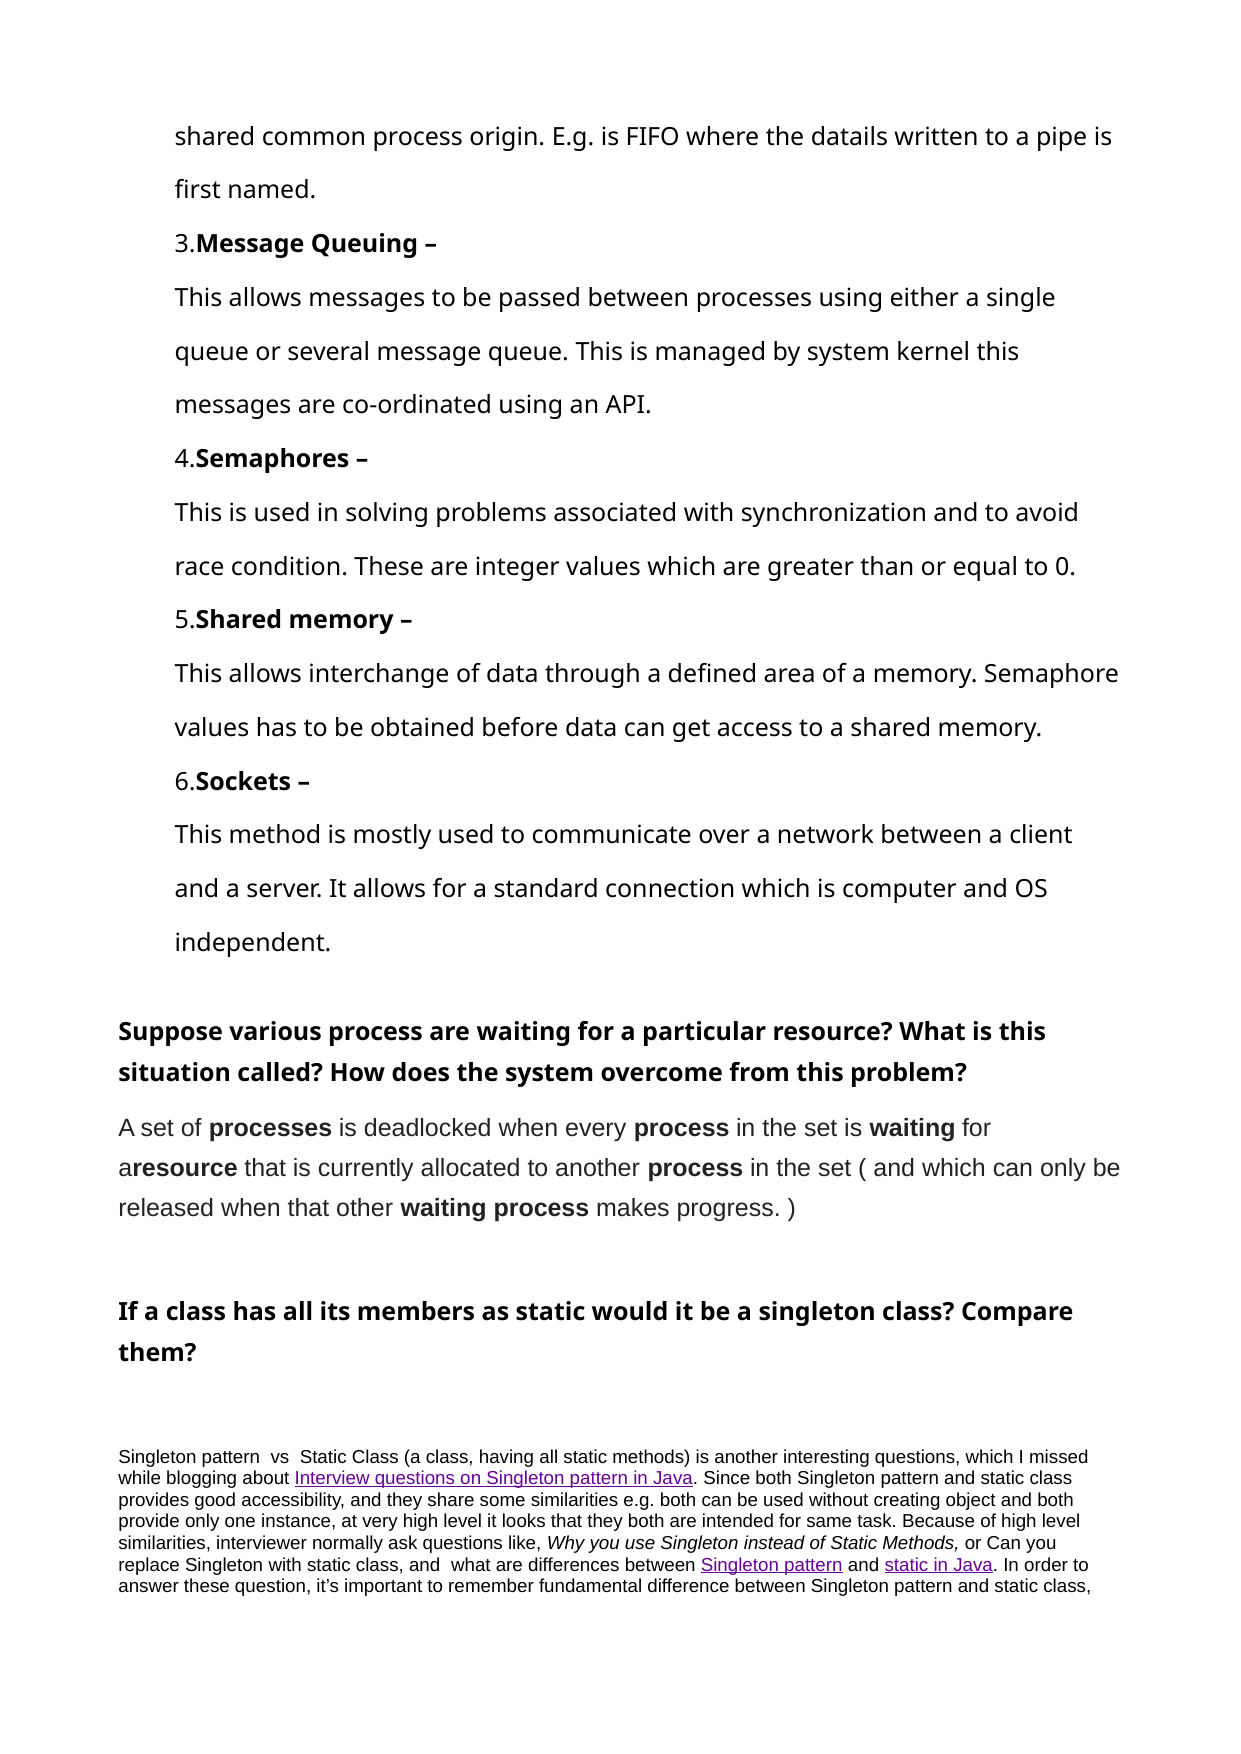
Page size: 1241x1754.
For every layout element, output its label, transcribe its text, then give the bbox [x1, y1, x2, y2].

list Sockets – This method is mostly used to communicate over a network between a client and a server. It allows for a standard connection which is computer and OS independent. [174, 763, 1122, 958]
text Singleton pattern vs Static Class (a class, having all static methods) is another interesting questions, which I missed while blogging about Interview questions on Singleton pattern in Java. Since both Singleton pattern and static class provides good accessibility, and they share some similarities e.g. both can be used without creating object and both provide only one instance, at very high level it looks that they both are intended for same task. Because of high level similarities, interviewer normally ask questions like, Why you use Singleton instead of Static Methods, or Can you replace Singleton with static class, and what are differences between Singleton pattern and static in Java. In order to answer these question, it’s important to remember fundamental difference between Singleton pattern and static class, [118, 1446, 1122, 1597]
text A set of processes is deadlocked when every process in the set is waiting for aresource that is currently allocated to another process in the set ( and which can only be released when that other waiting process makes progress. ) [118, 1110, 1122, 1223]
list Message Queuing – This allows messages to be passed between processes using either a single queue or several message queue. This is managed by system kernel this messages are co-ordinated using an API. [174, 226, 1122, 421]
list shared common process origin. E.g. is FIFO where the datails written to a pipe is first named. [174, 118, 1122, 206]
text Suppose various process are waiting for a particular resource? What is this situation called? How does the system overcome from this problem? [118, 978, 1122, 1088]
list Semaphores – This is used in solving problems associated with synchronization and to avoid race condition. These are integer values which are greater than or equal to 0. [174, 441, 1122, 582]
list Shared memory – This allows interchange of data through a defined area of a memory. Semaphore values has to be obtained before data can get access to a shared memory. [174, 602, 1122, 743]
text If a class has all its members as static would it be a singleton class? Compare them? [118, 1294, 1122, 1369]
